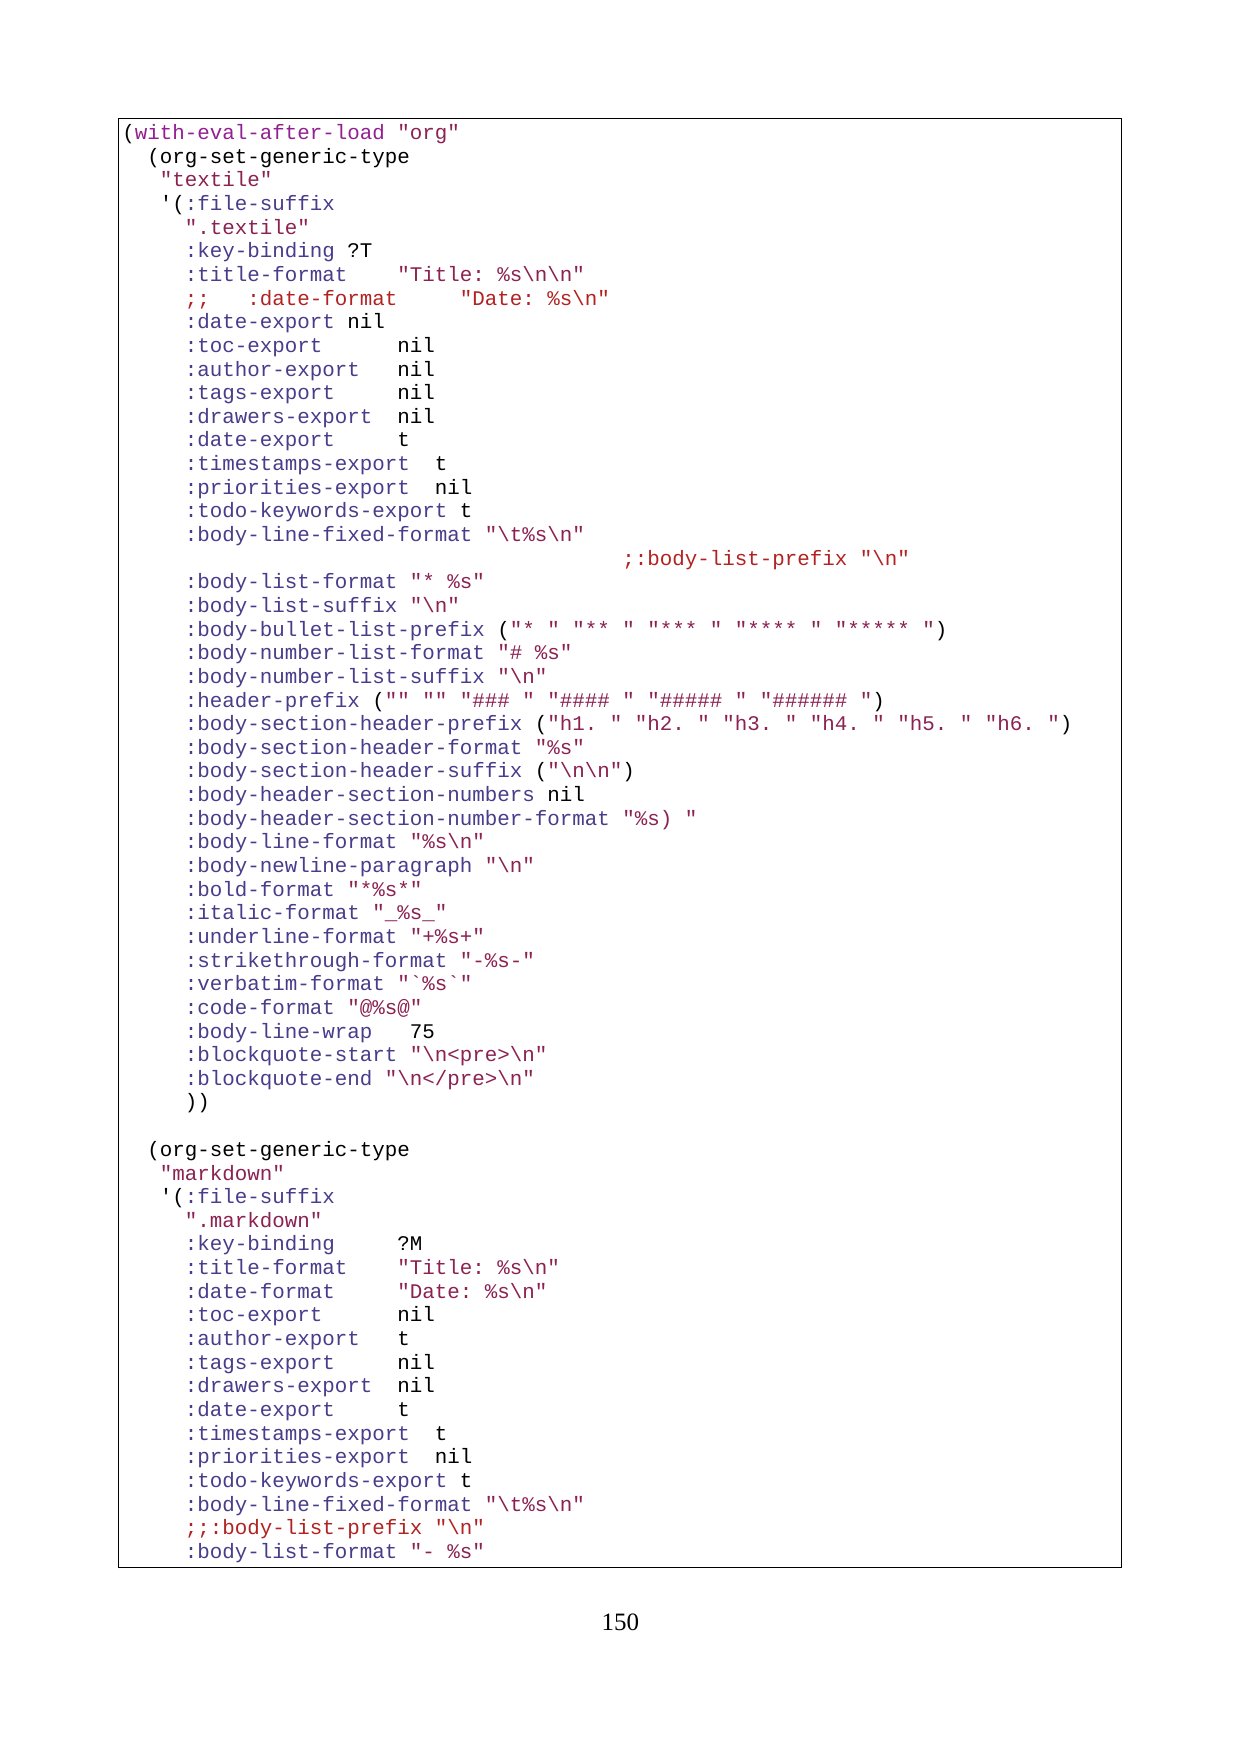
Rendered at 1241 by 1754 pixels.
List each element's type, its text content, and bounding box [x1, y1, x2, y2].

text (org-set-generic-type [119, 142, 1121, 165]
text :body-line-wrap 75 [119, 1017, 1121, 1040]
text :date-export t [119, 426, 1121, 449]
text :key-binding ?M [119, 1229, 1121, 1253]
text :body-line-fixed-format "\t%s\n" [119, 520, 1121, 544]
text :date-export nil [119, 307, 1121, 331]
text :strikethrough-format "-%s-" [119, 946, 1121, 969]
text :header-prefix ("" "" "### " "#### " "##### " "###### ") [119, 686, 1121, 709]
text :body-section-header-format "%s" [119, 733, 1121, 757]
text :key-binding ?T [119, 236, 1121, 260]
text ;:body-list-prefix "\n" [119, 544, 1121, 567]
text :tags-export nil [119, 378, 1121, 402]
text :body-number-list-suffix "\n" [119, 662, 1121, 686]
text :date-format "Date: %s\n" [119, 1277, 1121, 1300]
text :body-line-fixed-format "\t%s\n" [119, 1489, 1121, 1513]
text ;; :date-format "Date: %s\n" [119, 284, 1121, 307]
text :timestamps-export t [119, 449, 1121, 473]
text :underline-format "+%s+" [119, 922, 1121, 946]
text ;;:body-list-prefix "\n" [119, 1513, 1121, 1537]
text "markdown" [119, 1158, 1121, 1182]
text :body-line-format "%s\n" [119, 827, 1121, 851]
text (with-eval-after-load "org" [119, 119, 1121, 142]
text :body-list-suffix "\n" [119, 591, 1121, 615]
text :body-list-format "- %s" [119, 1537, 1121, 1567]
text :todo-keywords-export t [119, 1466, 1121, 1489]
text ".textile" [119, 213, 1121, 236]
text :title-format "Title: %s\n\n" [119, 260, 1121, 284]
text :author-export nil [119, 354, 1121, 378]
text :toc-export nil [119, 1300, 1121, 1324]
text :body-number-list-format "# %s" [119, 638, 1121, 662]
text :author-export t [119, 1324, 1121, 1348]
text :title-format "Title: %s\n" [119, 1253, 1121, 1277]
text :blockquote-end "\n</pre>\n" [119, 1064, 1121, 1088]
text :date-export t [119, 1395, 1121, 1419]
text :verbatim-format "`%s`" [119, 969, 1121, 993]
text :body-bullet-list-prefix ("* " "** " "*** " "**** " "***** ") [119, 615, 1121, 638]
text :todo-keywords-export t [119, 496, 1121, 520]
text '(:file-suffix [119, 189, 1121, 213]
text :body-section-header-prefix ("h1. " "h2. " "h3. " "h4. " "h5. " "h6. ") [119, 709, 1121, 733]
text :blockquote-start "\n<pre>\n" [119, 1040, 1121, 1064]
text :body-list-format "* %s" [119, 567, 1121, 591]
text :timestamps-export t [119, 1419, 1121, 1442]
text :priorities-export nil [119, 473, 1121, 496]
text :body-newline-paragraph "\n" [119, 851, 1121, 875]
text (org-set-generic-type [119, 1135, 1121, 1158]
text :toc-export nil [119, 331, 1121, 354]
text :tags-export nil [119, 1348, 1121, 1371]
text :drawers-export nil [119, 402, 1121, 426]
text :body-header-section-number-format "%s) " [119, 804, 1121, 827]
text :body-section-header-suffix ("\n\n") [119, 757, 1121, 780]
text '(:file-suffix [119, 1182, 1121, 1206]
text "textile" [119, 165, 1121, 189]
text )) [119, 1088, 1121, 1111]
text :drawers-export nil [119, 1371, 1121, 1395]
text :code-format "@%s@" [119, 993, 1121, 1017]
text :bold-format "*%s*" [119, 875, 1121, 898]
text :body-header-section-numbers nil [119, 780, 1121, 804]
text :priorities-export nil [119, 1442, 1121, 1466]
text ".markdown" [119, 1206, 1121, 1229]
text :italic-format "_%s_" [119, 898, 1121, 922]
